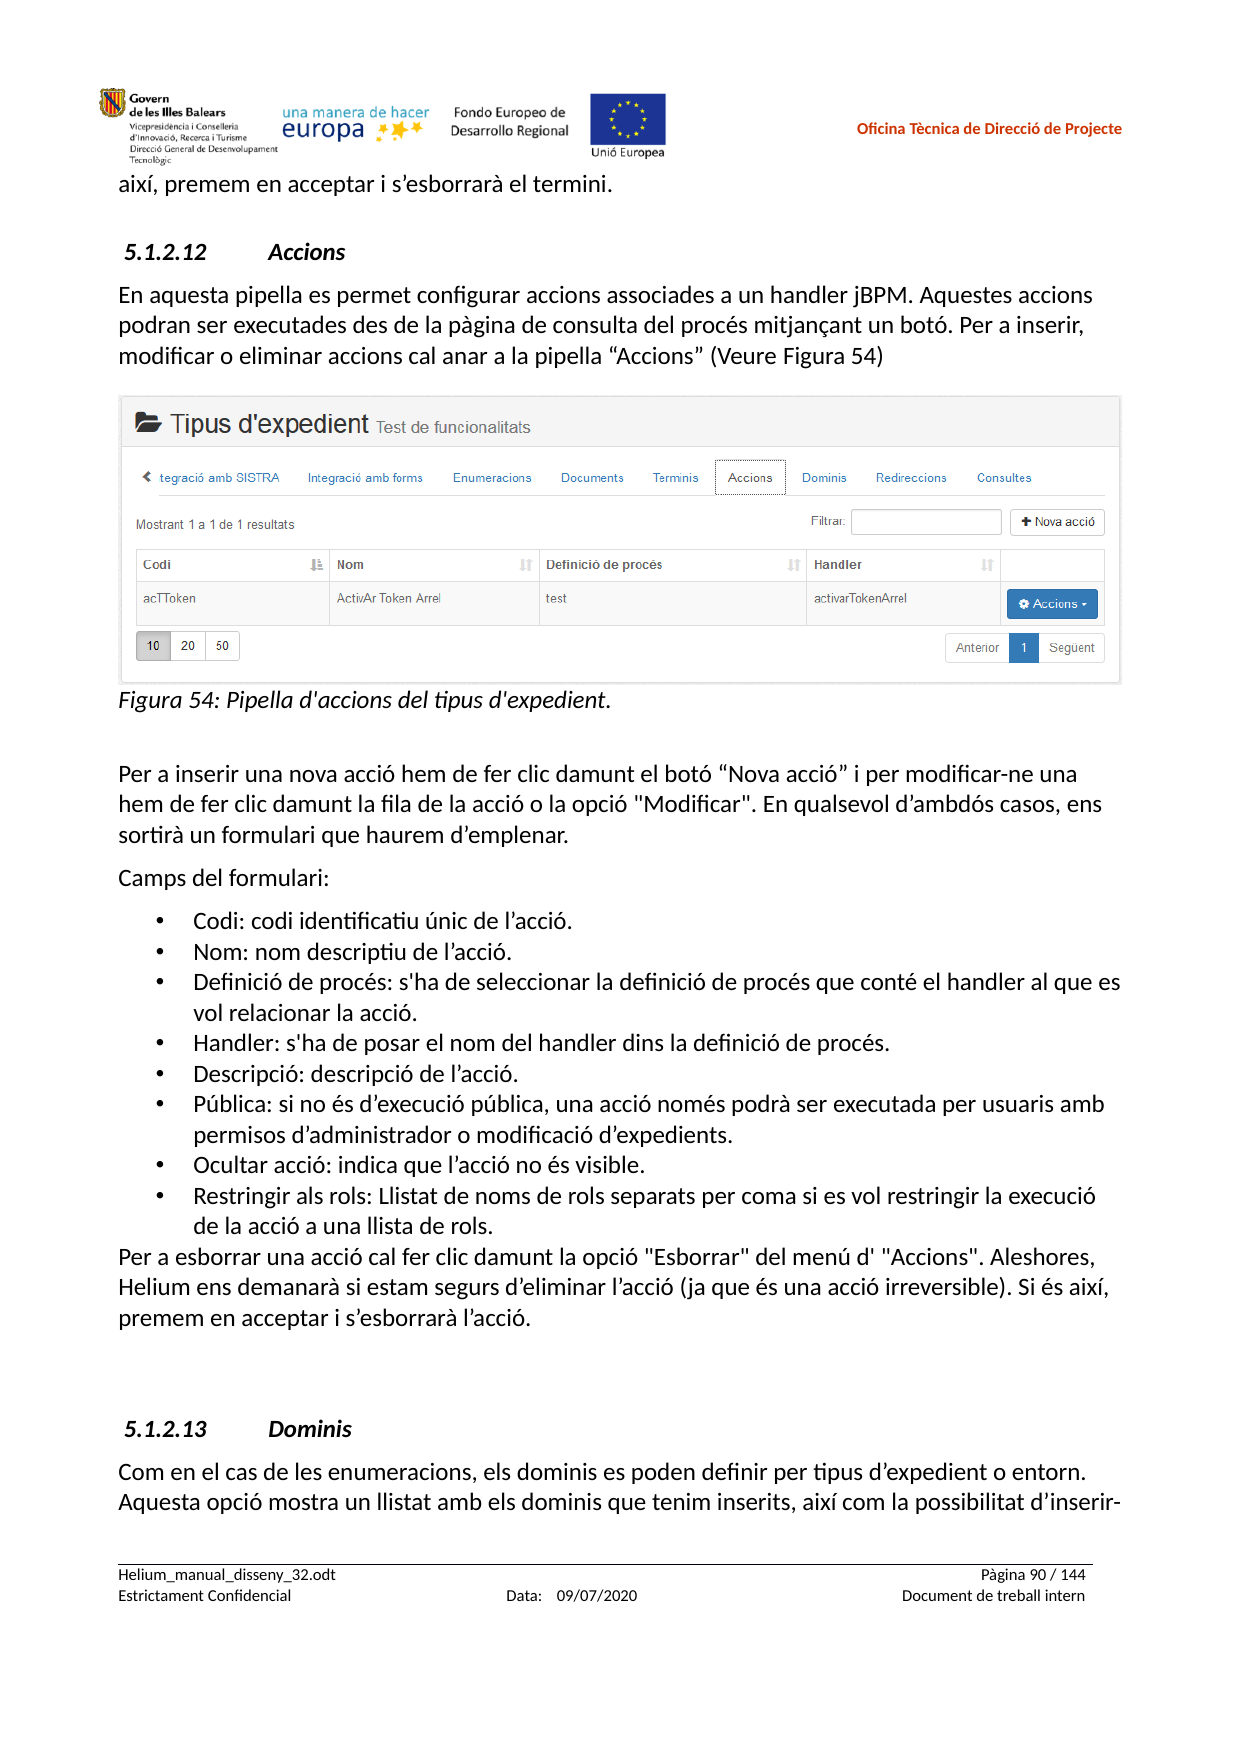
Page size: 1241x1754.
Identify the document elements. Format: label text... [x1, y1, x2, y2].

text Com en el cas de les enumeracions, els dominis es poden definir per tipus d’expedient o entorn. Aquesta opció mostra un llistat amb els dominis que tenim inserits, així com la possibilitat d’inserir- [118, 1456, 1122, 1517]
subtitle Accions [118, 236, 1122, 266]
text Figura 54: Pipella d'accions del tipus d'expedient. [118, 685, 1122, 715]
subtitle Dominis [118, 1413, 1122, 1443]
picture [118, 395, 1123, 685]
text així, premem en acceptar i s’esborrarà el termini. [118, 168, 1122, 198]
text En aquesta pipella es permet configurar accions associades a un handler jBPM. Aquestes accions podran ser executades des de la pàgina de consulta del procés mitjançant un botó. Per a inserir, modificar o eliminar accions cal anar a la pipella “Accions” (Veure Figura 54) [118, 279, 1122, 370]
list Ocultar acció: indica que l’acció no és visible. [156, 1149, 1122, 1180]
list Nom: nom descriptiu de l’acció. [156, 936, 1122, 966]
picture [99, 87, 668, 166]
text Per a inserir una nova acció hem de fer clic damunt el botó “Nova acció” i per modificar-ne una hem de fer clic damunt la fila de la acció o la opció "Modificar". En qualsevol d’ambdós casos, ens sortirà un formulari que haurem d’emplenar. [118, 758, 1122, 850]
list Restringir als rols: Llistat de noms de rols separats per coma si es vol restringir la execució de la acció a una llista de rols. [156, 1180, 1122, 1241]
text Camps del formulari: [118, 862, 1122, 893]
list Codi: codi identificatiu únic de l’acció. [156, 905, 1122, 936]
list Handler: s'ha de posar el nom del handler dins la definició de procés. [156, 1027, 1122, 1058]
list Pública: si no és d’execució pública, una acció només podrà ser executada per usuaris amb permisos d’administrador o modificació d’expedients. [156, 1088, 1122, 1149]
text Per a esborrar una acció cal fer clic damunt la opció "Esborrar" del menú d' "Accions". Aleshores, Helium ens demanarà si estam segurs d’eliminar l’acció (ja que és una acció irreversible). Si és així, premem en acceptar i s’esborrarà l’acció. [118, 1241, 1122, 1332]
list Definició de procés: s'ha de seleccionar la definició de procés que conté el handler al que es vol relacionar la acció. [156, 966, 1122, 1027]
list Descripció: descripció de l’acció. [156, 1058, 1122, 1088]
